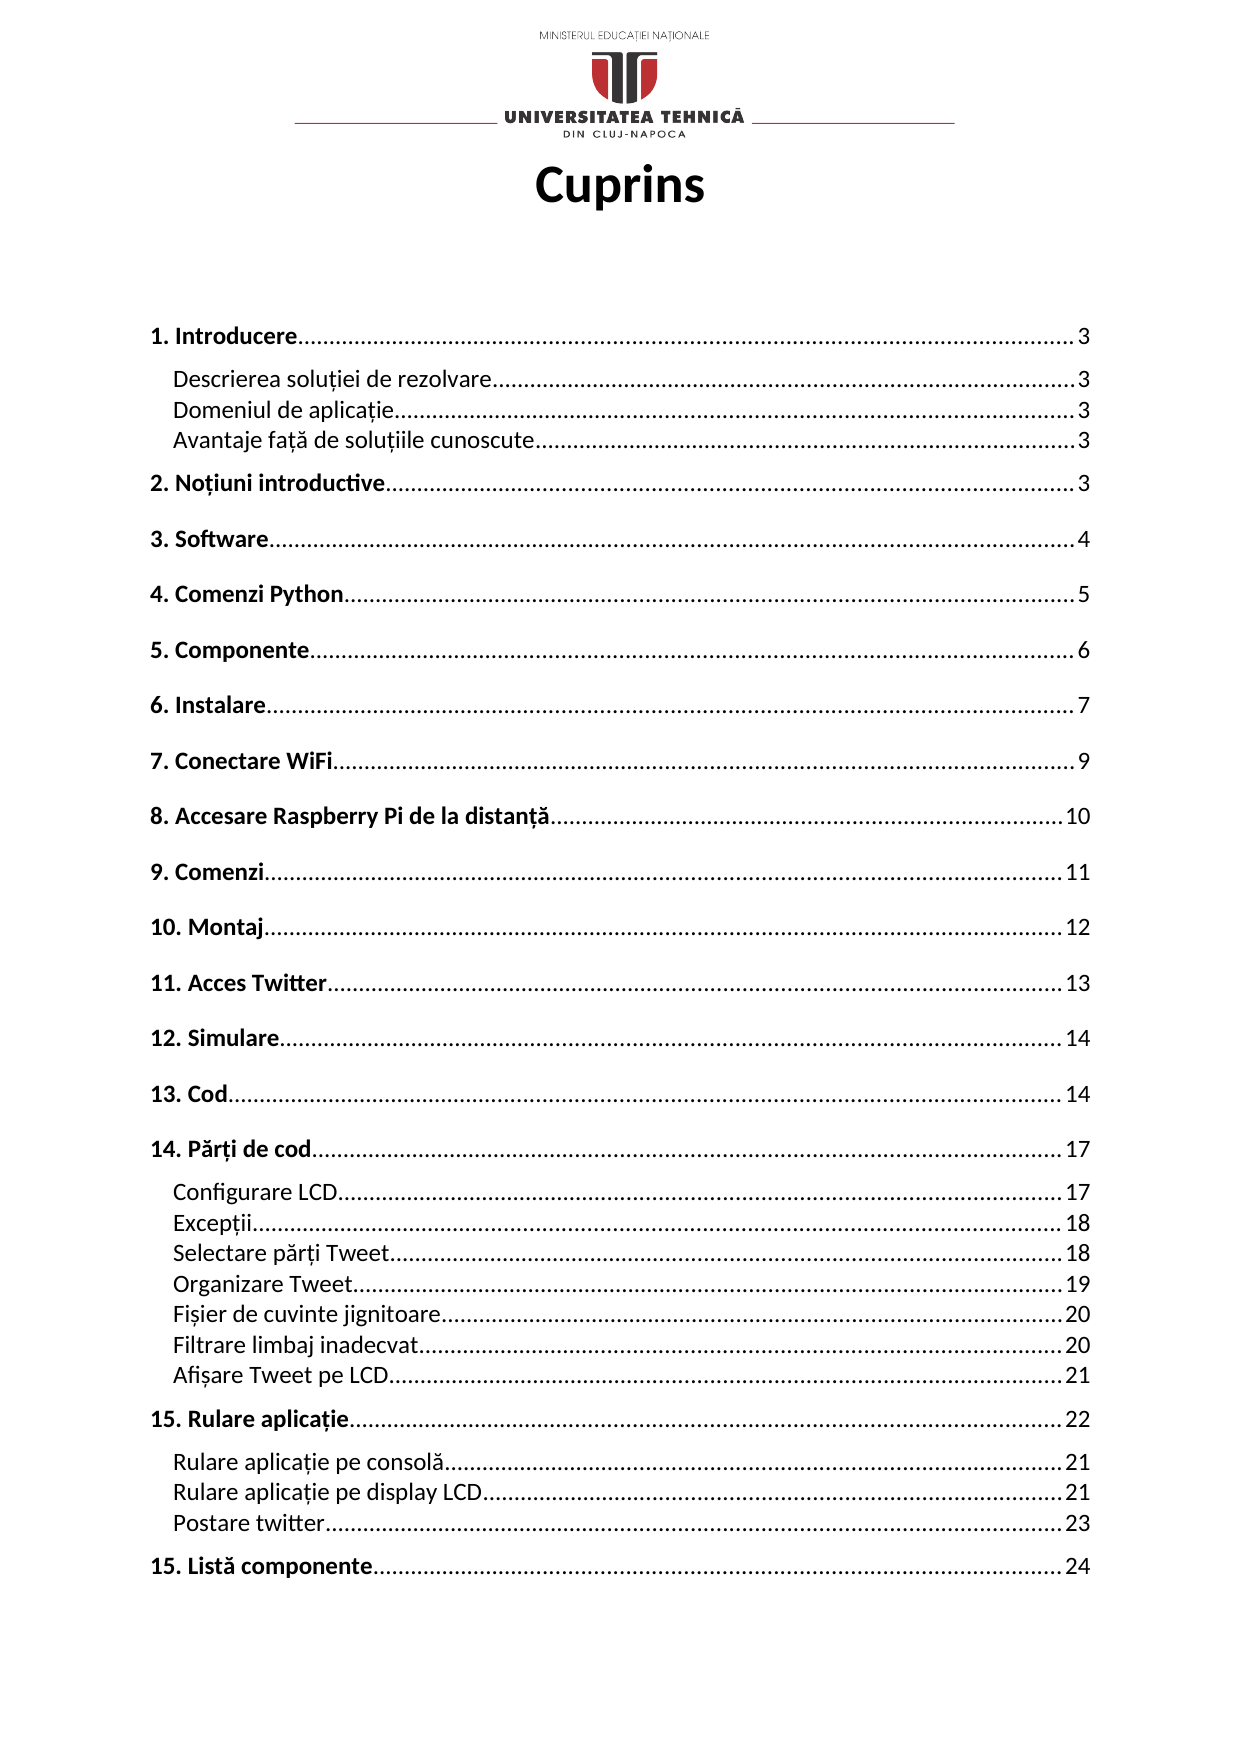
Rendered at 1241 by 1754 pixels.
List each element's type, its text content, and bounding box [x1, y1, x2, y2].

text 15. Rulare aplicație 22 [150, 1403, 1090, 1433]
text Fișier de cuvinte jignitoare 20 [173, 1299, 1090, 1329]
text Selectare părți Tweet 18 [173, 1238, 1090, 1268]
text 11. Acces Twitter 13 [150, 967, 1090, 997]
text 7. Conectare WiFi 9 [150, 745, 1090, 775]
text 3. Software 4 [150, 523, 1090, 553]
text Configurare LCD 17 [173, 1177, 1090, 1207]
text 1. Introducere 3 [150, 320, 1090, 351]
text 10. Montaj 12 [150, 911, 1090, 942]
text 13. Cod 14 [150, 1078, 1090, 1108]
text 9. Comenzi 11 [150, 856, 1090, 886]
text 8. Accesare Raspberry Pi de la distanță 10 [150, 800, 1090, 831]
text Domeniul de aplicație 3 [173, 394, 1090, 424]
text Cuprins [150, 150, 1090, 216]
text 4. Comenzi Python 5 [150, 578, 1090, 609]
text 5. Componente 6 [150, 634, 1090, 664]
text Excepții 18 [173, 1207, 1090, 1238]
text Organizare Tweet 19 [173, 1268, 1090, 1299]
text Filtrare limbaj inadecvat 20 [173, 1329, 1090, 1360]
text Rulare aplicație pe consolă 21 [173, 1446, 1090, 1476]
text Postare twitter 23 [173, 1507, 1090, 1537]
text Afișare Tweet pe LCD 21 [173, 1360, 1090, 1390]
text Rulare aplicație pe display LCD 21 [173, 1476, 1090, 1507]
text 15. Listă componente 24 [150, 1550, 1090, 1580]
text 2. Noțiuni introductive 3 [150, 467, 1090, 498]
text 6. Instalare 7 [150, 689, 1090, 720]
text 14. Părți de cod 17 [150, 1133, 1090, 1164]
text 12. Simulare 14 [150, 1022, 1090, 1053]
text Avantaje față de soluțiile cunoscute 3 [173, 424, 1090, 455]
text Descrierea soluției de rezolvare 3 [173, 363, 1090, 394]
